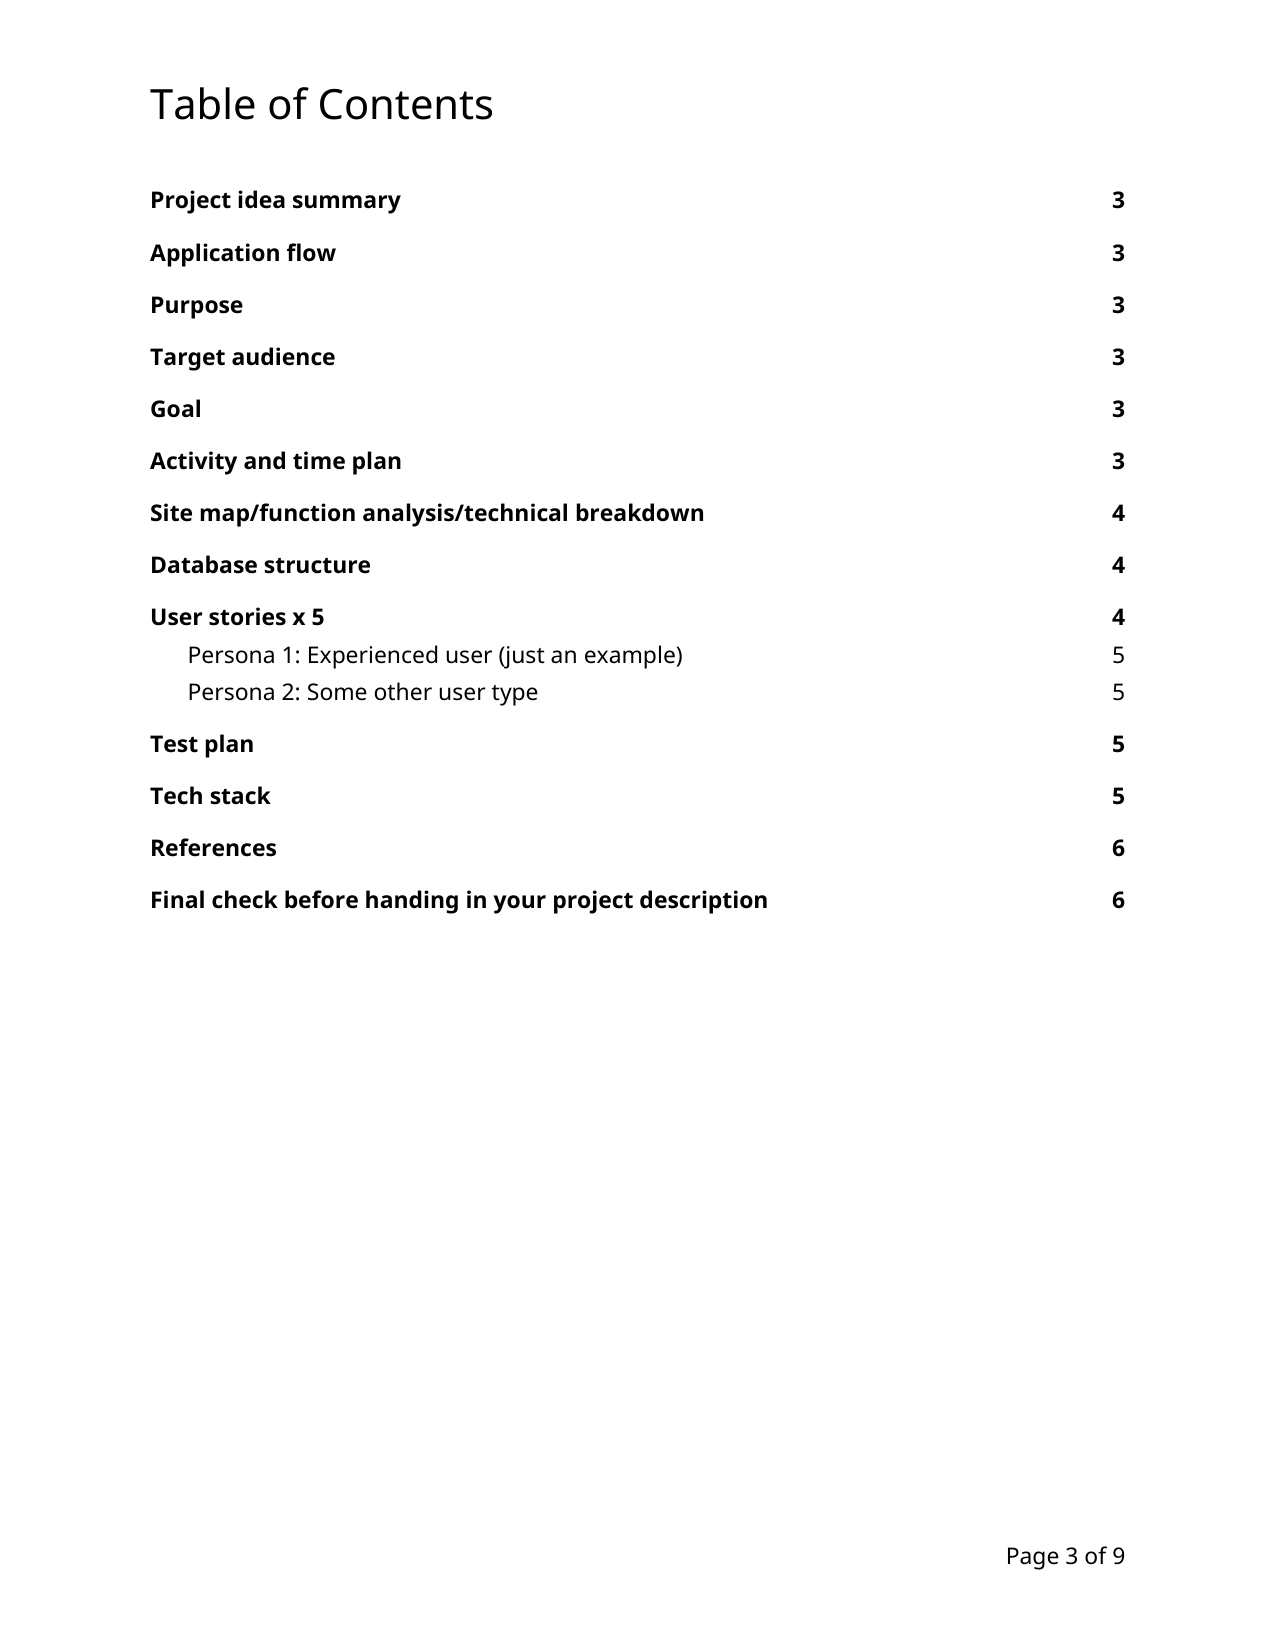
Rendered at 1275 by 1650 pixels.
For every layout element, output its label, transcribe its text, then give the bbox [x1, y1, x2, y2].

text Tech stack 5 [150, 780, 1125, 812]
text Activity and time plan 3 [150, 445, 1125, 476]
text Table of Contents [150, 75, 1125, 132]
text Database structure 4 [150, 549, 1125, 580]
text Target audience 3 [150, 341, 1125, 372]
text References 6 [150, 832, 1125, 864]
text Site map/function analysis/technical breakdown 4 [150, 497, 1125, 528]
text Persona 2: Some other user type 5 [187, 676, 1125, 707]
text Application flow 3 [150, 237, 1125, 268]
text Project idea summary 3 [150, 184, 1125, 216]
text Test plan 5 [150, 728, 1125, 759]
text Persona 1: Experienced user (just an example) 5 [187, 639, 1125, 670]
text Final check before handing in your project description 6 [150, 884, 1125, 916]
text Goal 3 [150, 393, 1125, 424]
text User stories x 5 4 [150, 601, 1125, 632]
text Purpose 3 [150, 289, 1125, 320]
